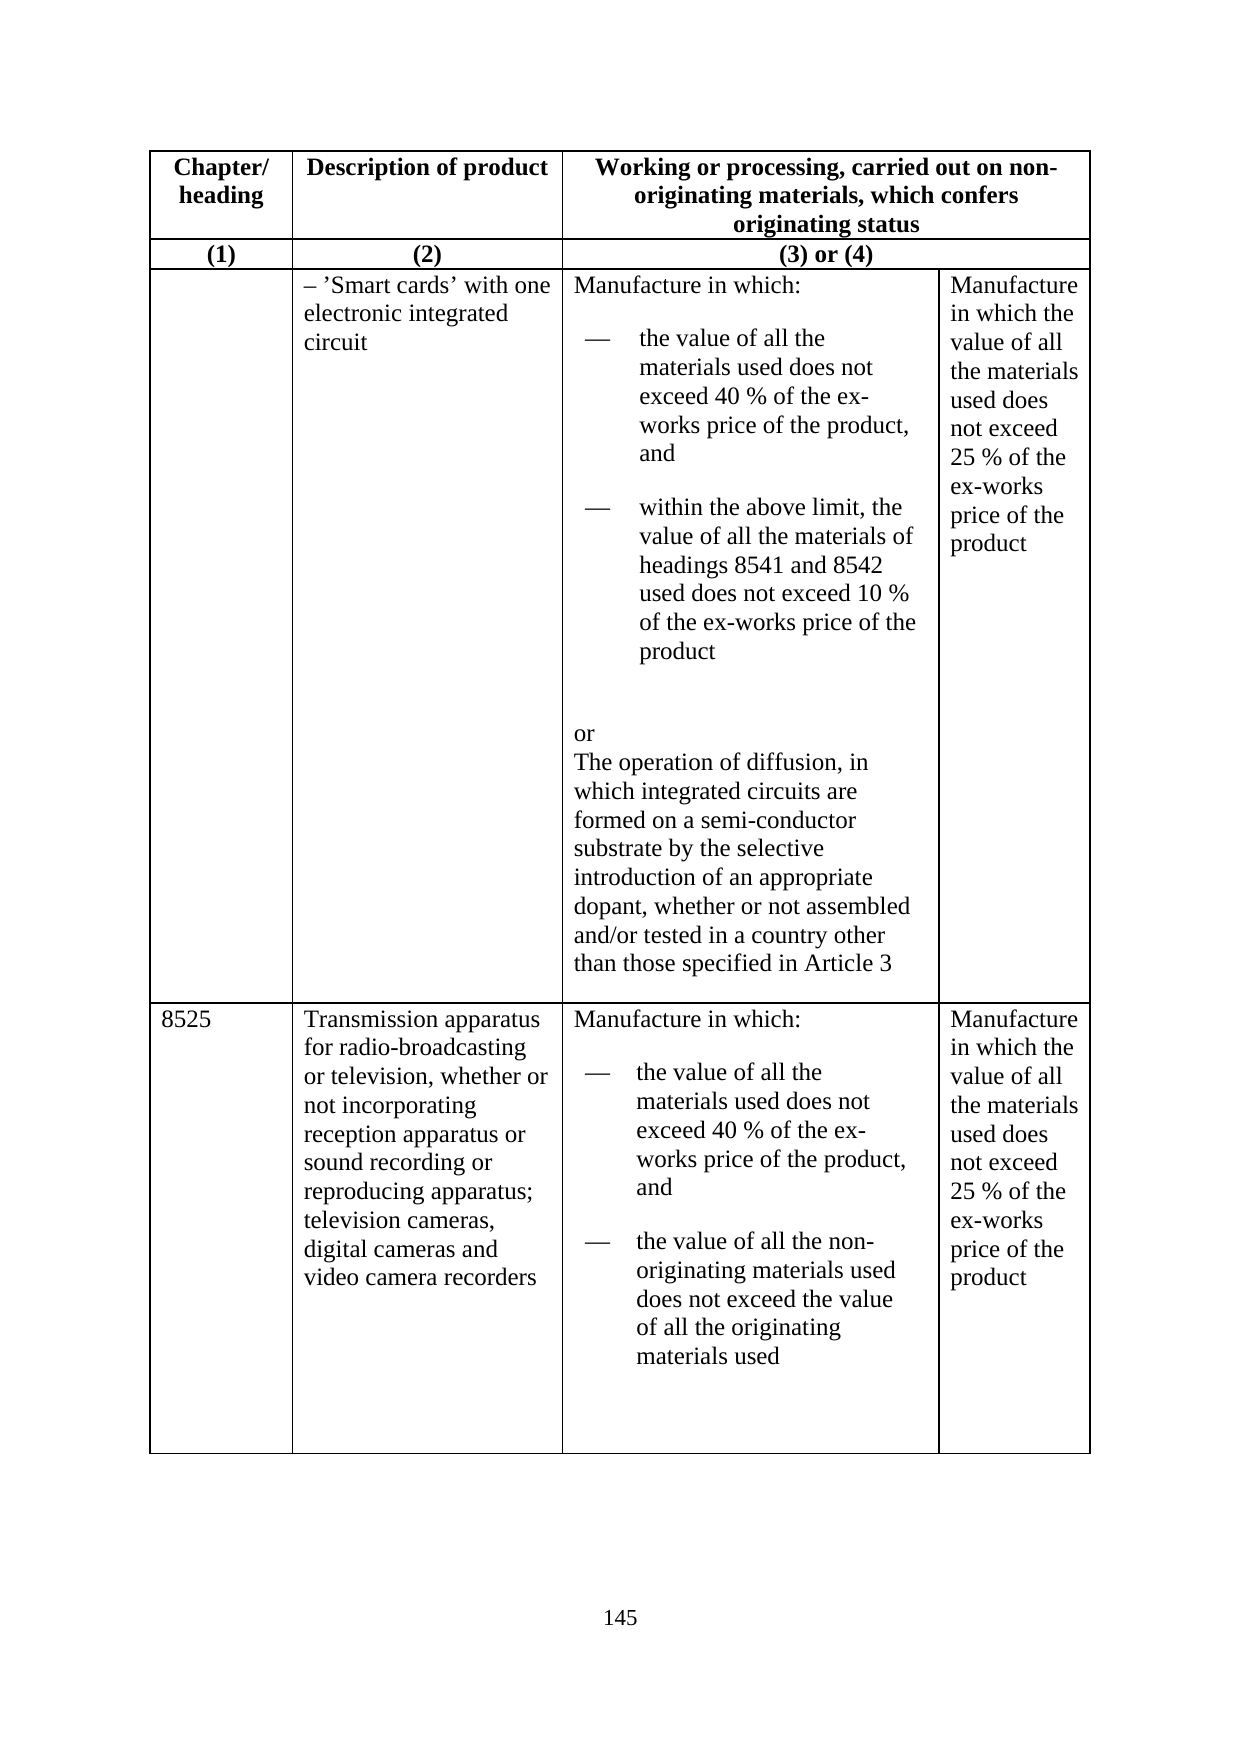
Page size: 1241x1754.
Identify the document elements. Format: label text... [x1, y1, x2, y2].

table_cell (1) [151, 240, 292, 268]
table_cell (3) or (4) [563, 240, 1089, 268]
table_header Chapter/ heading [151, 152, 292, 238]
table_cell – ’Smart cards’ with one electronic integrated circuit [293, 270, 562, 1002]
table_cell Transmission apparatus for radio-broadcasting or television, whether or not incorporating reception apparatus or sound recording or reproducing apparatus; television cameras, digital cameras and video camera recorders [293, 1004, 562, 1452]
table_cell within the above limit, the value of all the materials of headings 8541 and 8542 used does not exceed 10 % of the ex-works price of the product [628, 492, 928, 690]
table_header — [574, 1058, 625, 1226]
table_header the value of all the materials used does not exceed 40 % of the ex-works price of the product, and [625, 1058, 928, 1226]
table_cell Manufacture in which the value of all the materials used does not exceed 25 % of the ex-works price of the product [940, 1004, 1089, 1452]
table_cell (2) [293, 240, 562, 268]
table_header Description of product [293, 152, 562, 238]
table_header Working or processing, carried out on non-originating materials, which confers originating status [563, 152, 1089, 238]
table_header the value of all the materials used does not exceed 40 % of the ex-works price of the product, and [628, 324, 928, 492]
table_header — [574, 324, 628, 492]
table_cell 8525 [151, 1004, 292, 1452]
table_cell Manufacture in which: or The operation of diffusion, in which integrated circuits are formed on a semi-conductor substrate by the selective introduction of an appropriate dopant, whether or not assembled and/or tested in a country other than those specified in Article 3 [563, 270, 938, 1002]
table_cell — [574, 492, 628, 690]
table_cell [151, 270, 292, 1002]
table_cell the value of all the non-originating materials used does not exceed the value of all the originating materials used [625, 1226, 928, 1395]
table_cell — [574, 1226, 625, 1395]
table_cell Manufacture in which the value of all the materials used does not exceed 25 % of the ex-works price of the product [940, 270, 1089, 1002]
table_cell Manufacture in which: [563, 1004, 938, 1452]
